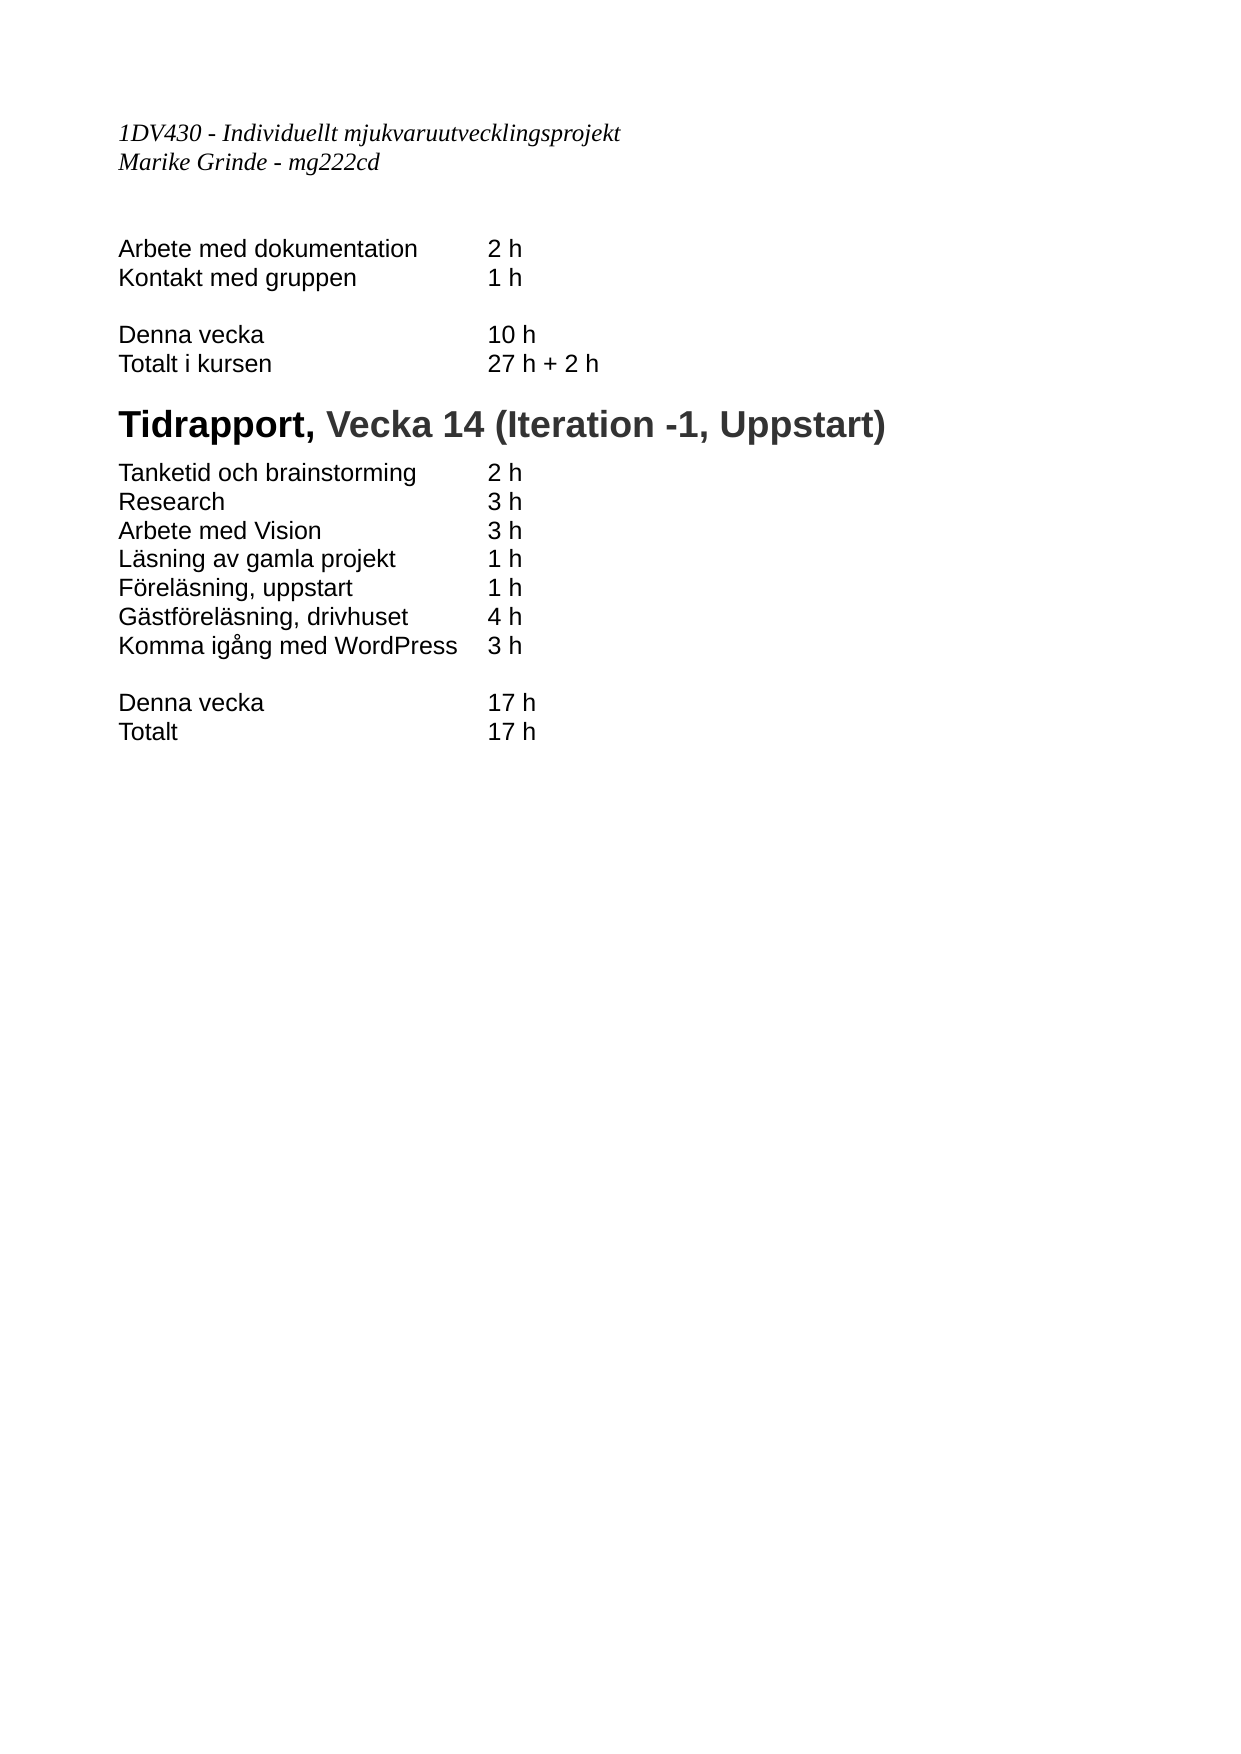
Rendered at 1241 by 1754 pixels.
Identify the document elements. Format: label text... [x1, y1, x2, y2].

text Föreläsning, uppstart 1 h [118, 573, 1122, 602]
text Kontakt med gruppen 1 h [118, 263, 1122, 291]
subtitle Tidrapport, Vecka 14 (Iteration -1, Uppstart) [118, 403, 1122, 446]
text Totalt i kursen 27 h + 2 h [118, 349, 1122, 378]
text Arbete med Vision 3 h [118, 516, 1122, 544]
text Gästföreläsning, drivhuset 4 h [118, 602, 1122, 631]
text Arbete med dokumentation 2 h [118, 234, 1122, 263]
text Komma igång med WordPress 3 h [118, 631, 1122, 659]
text Tanketid och brainstorming 2 h Research 3 h [118, 458, 1122, 516]
text Denna vecka 10 h [118, 320, 1122, 349]
text Totalt 17 h [118, 717, 1122, 746]
text Läsning av gamla projekt 1 h [118, 544, 1122, 573]
text Denna vecka 17 h [118, 688, 1122, 717]
